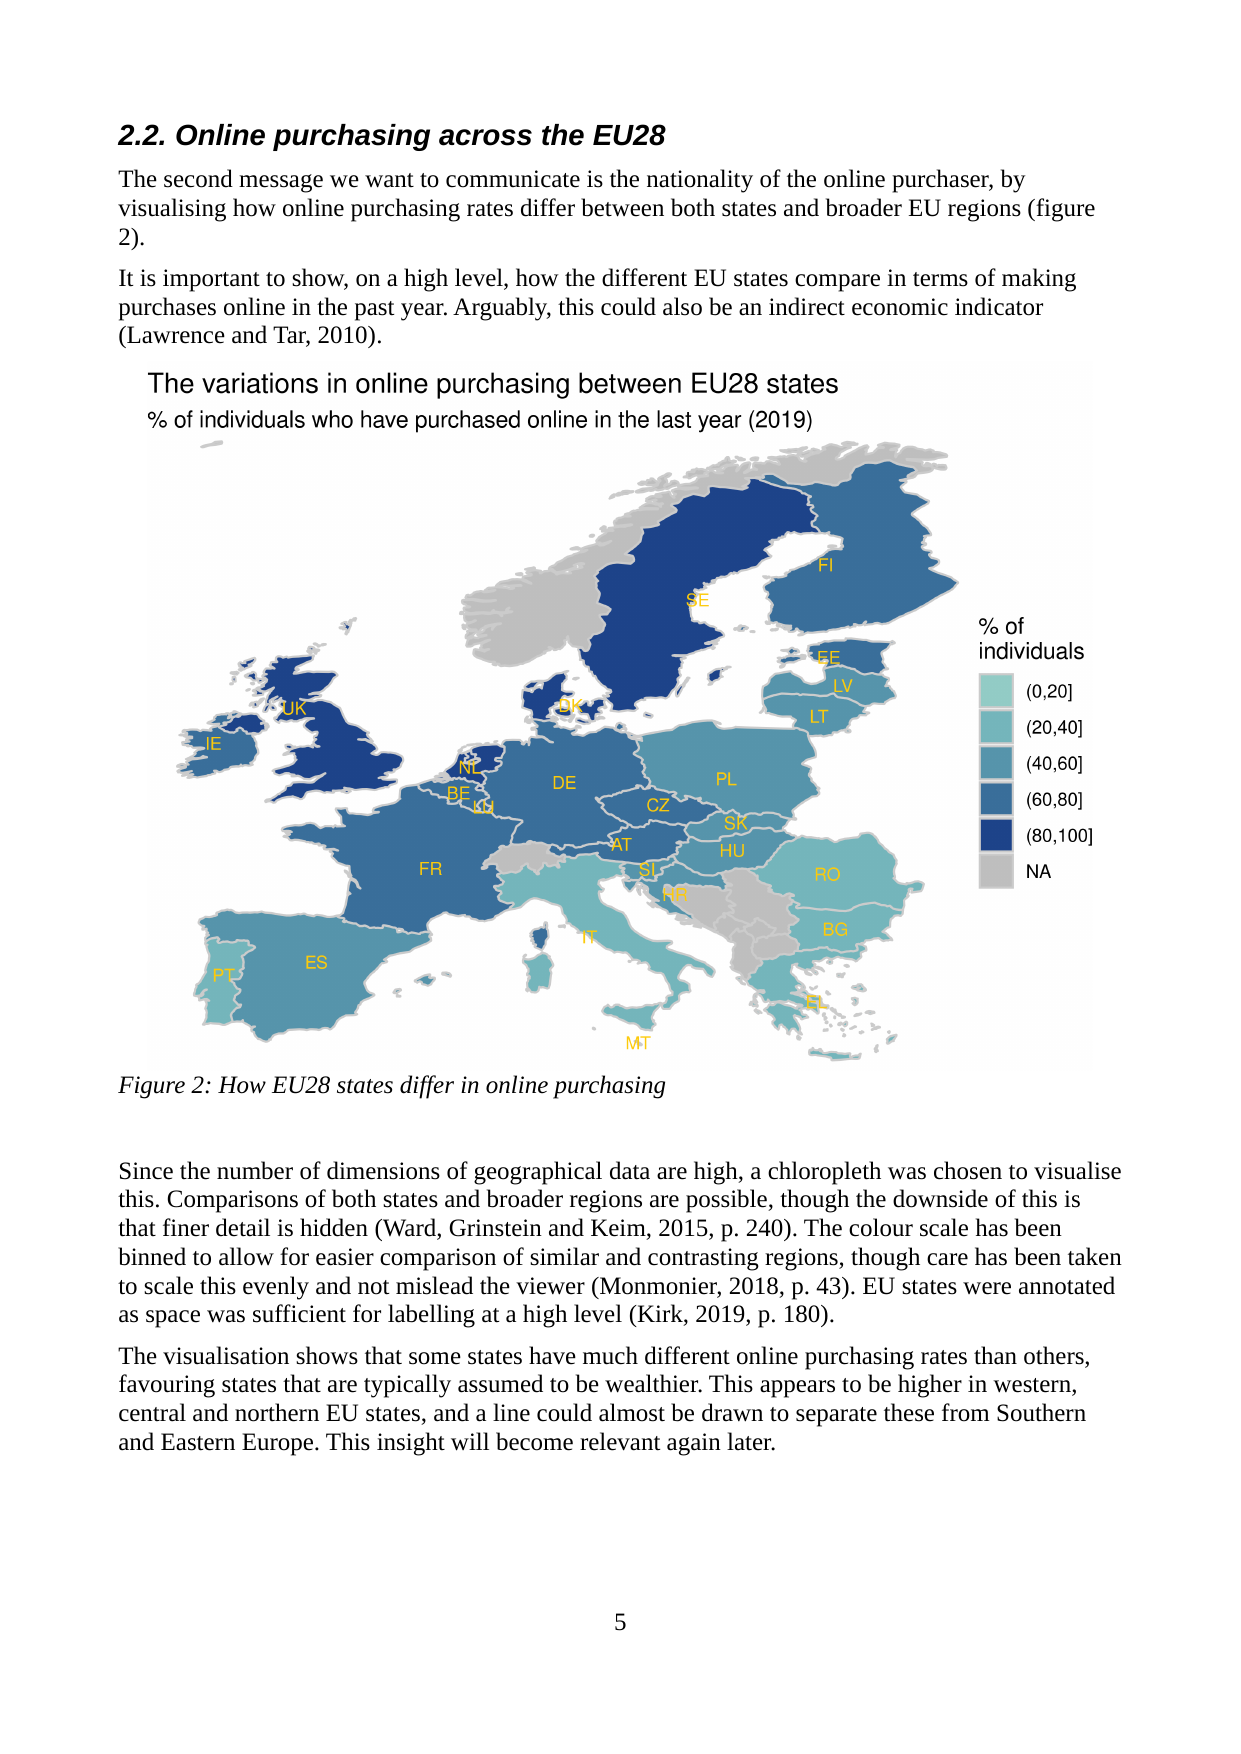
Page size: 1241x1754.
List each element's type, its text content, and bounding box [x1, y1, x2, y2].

text The second message we want to communicate is the nationality of the online purchaser, by visualising how online purchasing rates differ between both states and broader EU regions (figure 2). [118, 164, 1122, 250]
text Since the number of dimensions of geographical data are high, a chloropleth was chosen to visualise this. Comparisons of both states and broader regions are possible, though the downside of this is that finer detail is hidden (Ward, Grinstein and Keim, 2015, p. 240). The colour scale has been binned to allow for easier comparison of similar and contrasting regions, though care has been taken to scale this evenly and not mislead the viewer (Monmonier, 2018, p. 43). EU states were annotated as space was sufficient for labelling at a high level (Kirk, 2019, p. 180). [118, 1156, 1122, 1328]
text The visualisation shows that some states have much different online purchasing rates than others, favouring states that are typically assumed to be wealthier. This appears to be higher in western, central and northern EU states, and a line could almost be drawn to separate these from Southern and Eastern Europe. This insight will become relevant again later. [118, 1341, 1122, 1456]
text Figure 2: How EU28 states differ in online purchasing [118, 1071, 1122, 1099]
text It is important to show, on a high level, how the different EU states compare in terms of making purchases online in the past year. Arguably, this could also be an indirect economic indicator (Lawrence and Tar, 2010). [118, 263, 1122, 349]
subtitle Online purchasing across the EU28 [118, 118, 1122, 152]
picture [147, 361, 1093, 1071]
